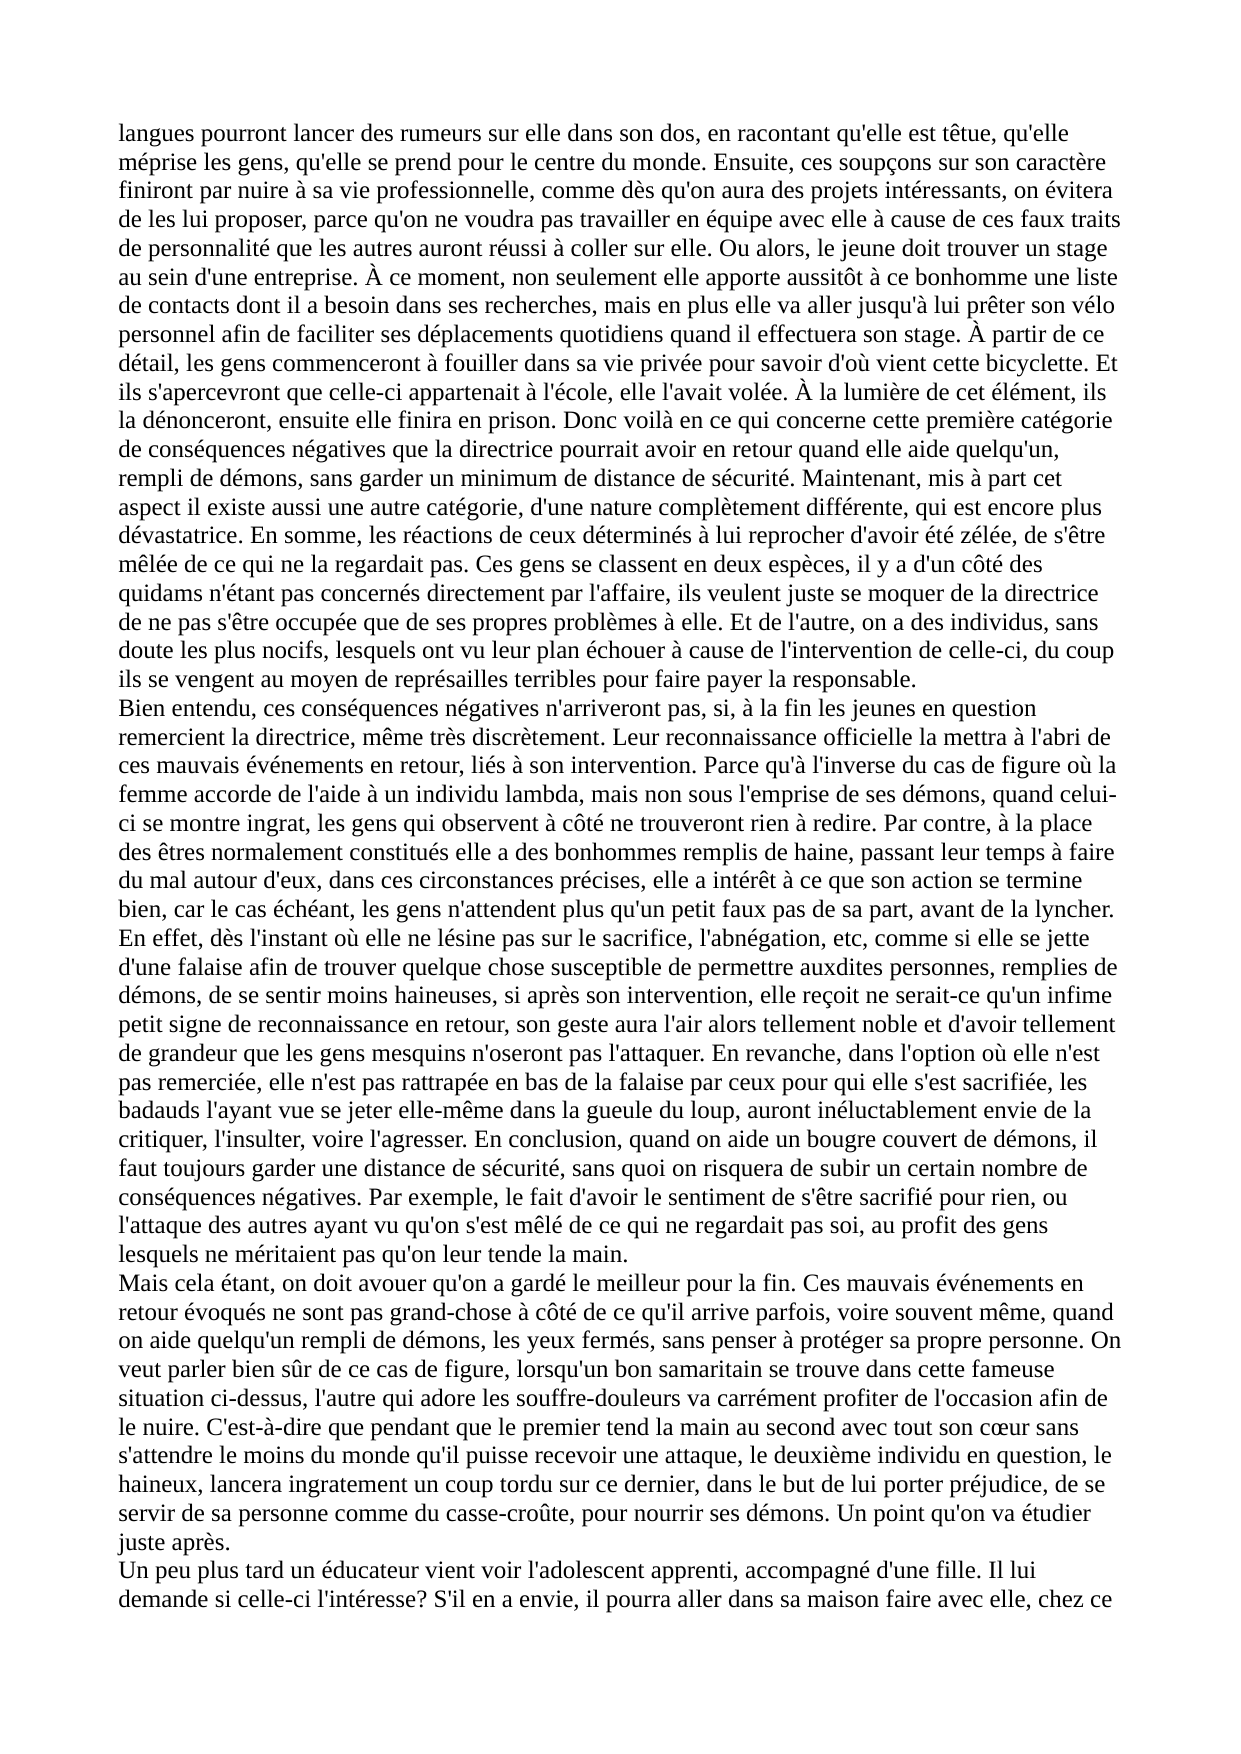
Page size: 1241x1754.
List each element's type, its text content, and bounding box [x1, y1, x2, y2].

text langues pourront lancer des rumeurs sur elle dans son dos, en racontant qu'elle est têtue, qu'elle méprise les gens, qu'elle se prend pour le centre du monde. Ensuite, ces soupçons sur son caractère finiront par nuire à sa vie professionnelle, comme dès qu'on aura des projets intéressants, on évitera de les lui proposer, parce qu'on ne voudra pas travailler en équipe avec elle à cause de ces faux traits de personnalité que les autres auront réussi à coller sur elle. Ou alors, le jeune doit trouver un stage au sein d'une entreprise. À ce moment, non seulement elle apporte aussitôt à ce bonhomme une liste de contacts dont il a besoin dans ses recherches, mais en plus elle va aller jusqu'à lui prêter son vélo personnel afin de faciliter ses déplacements quotidiens quand il effectuera son stage. À partir de ce détail, les gens commenceront à fouiller dans sa vie privée pour savoir d'où vient cette bicyclette. Et ils s'apercevront que celle-ci appartenait à l'école, elle l'avait volée. À la lumière de cet élément, ils la dénonceront, ensuite elle finira en prison. Donc voilà en ce qui concerne cette première catégorie de conséquences négatives que la directrice pourrait avoir en retour quand elle aide quelqu'un, rempli de démons, sans garder un minimum de distance de sécurité. Maintenant, mis à part cet aspect il existe aussi une autre catégorie, d'une nature complètement différente, qui est encore plus dévastatrice. En somme, les réactions de ceux déterminés à lui reprocher d'avoir été zélée, de s'être mêlée de ce qui ne la regardait pas. Ces gens se classent en deux espèces, il y a d'un côté des quidams n'étant pas concernés directement par l'affaire, ils veulent juste se moquer de la directrice de ne pas s'être occupée que de ses propres problèmes à elle. Et de l'autre, on a des individus, sans doute les plus nocifs, lesquels ont vu leur plan échouer à cause de l'intervention de celle-ci, du coup ils se vengent au moyen de représailles terribles pour faire payer la responsable. [118, 118, 1122, 693]
text Mais cela étant, on doit avouer qu'on a gardé le meilleur pour la fin. Ces mauvais événements en retour évoqués ne sont pas grand-chose à côté de ce qu'il arrive parfois, voire souvent même, quand on aide quelqu'un rempli de démons, les yeux fermés, sans penser à protéger sa propre personne. On veut parler bien sûr de ce cas de figure, lorsqu'un bon samaritain se trouve dans cette fameuse situation ci-dessus, l'autre qui adore les souffre-douleurs va carrément profiter de l'occasion afin de le nuire. C'est-à-dire que pendant que le premier tend la main au second avec tout son cœur sans s'attendre le moins du monde qu'il puisse recevoir une attaque, le deuxième individu en question, le haineux, lancera ingratement un coup tordu sur ce dernier, dans le but de lui porter préjudice, de se servir de sa personne comme du casse-croûte, pour nourrir ses démons. Un point qu'on va étudier juste après. [118, 1268, 1122, 1556]
text Un peu plus tard un éducateur vient voir l'adolescent apprenti, accompagné d'une fille. Il lui demande si celle-ci l'intéresse? S'il en a envie, il pourra aller dans sa maison faire avec elle, chez ce [118, 1556, 1122, 1613]
text Bien entendu, ces conséquences négatives n'arriveront pas, si, à la fin les jeunes en question remercient la directrice, même très discrètement. Leur reconnaissance officielle la mettra à l'abri de ces mauvais événements en retour, liés à son intervention. Parce qu'à l'inverse du cas de figure où la femme accorde de l'aide à un individu lambda, mais non sous l'emprise de ses démons, quand celui-ci se montre ingrat, les gens qui observent à côté ne trouveront rien à redire. Par contre, à la place des êtres normalement constitués elle a des bonhommes remplis de haine, passant leur temps à faire du mal autour d'eux, dans ces circonstances précises, elle a intérêt à ce que son action se termine bien, car le cas échéant, les gens n'attendent plus qu'un petit faux pas de sa part, avant de la lyncher. En effet, dès l'instant où elle ne lésine pas sur le sacrifice, l'abnégation, etc, comme si elle se jette d'une falaise afin de trouver quelque chose susceptible de permettre auxdites personnes, remplies de démons, de se sentir moins haineuses, si après son intervention, elle reçoit ne serait-ce qu'un infime petit signe de reconnaissance en retour, son geste aura l'air alors tellement noble et d'avoir tellement de grandeur que les gens mesquins n'oseront pas l'attaquer. En revanche, dans l'option où elle n'est pas remerciée, elle n'est pas rattrapée en bas de la falaise par ceux pour qui elle s'est sacrifiée, les badauds l'ayant vue se jeter elle-même dans la gueule du loup, auront inéluctablement envie de la critiquer, l'insulter, voire l'agresser. En conclusion, quand on aide un bougre couvert de démons, il faut toujours garder une distance de sécurité, sans quoi on risquera de subir un certain nombre de conséquences négatives. Par exemple, le fait d'avoir le sentiment de s'être sacrifié pour rien, ou l'attaque des autres ayant vu qu'on s'est mêlé de ce qui ne regardait pas soi, au profit des gens lesquels ne méritaient pas qu'on leur tende la main. [118, 693, 1122, 1268]
